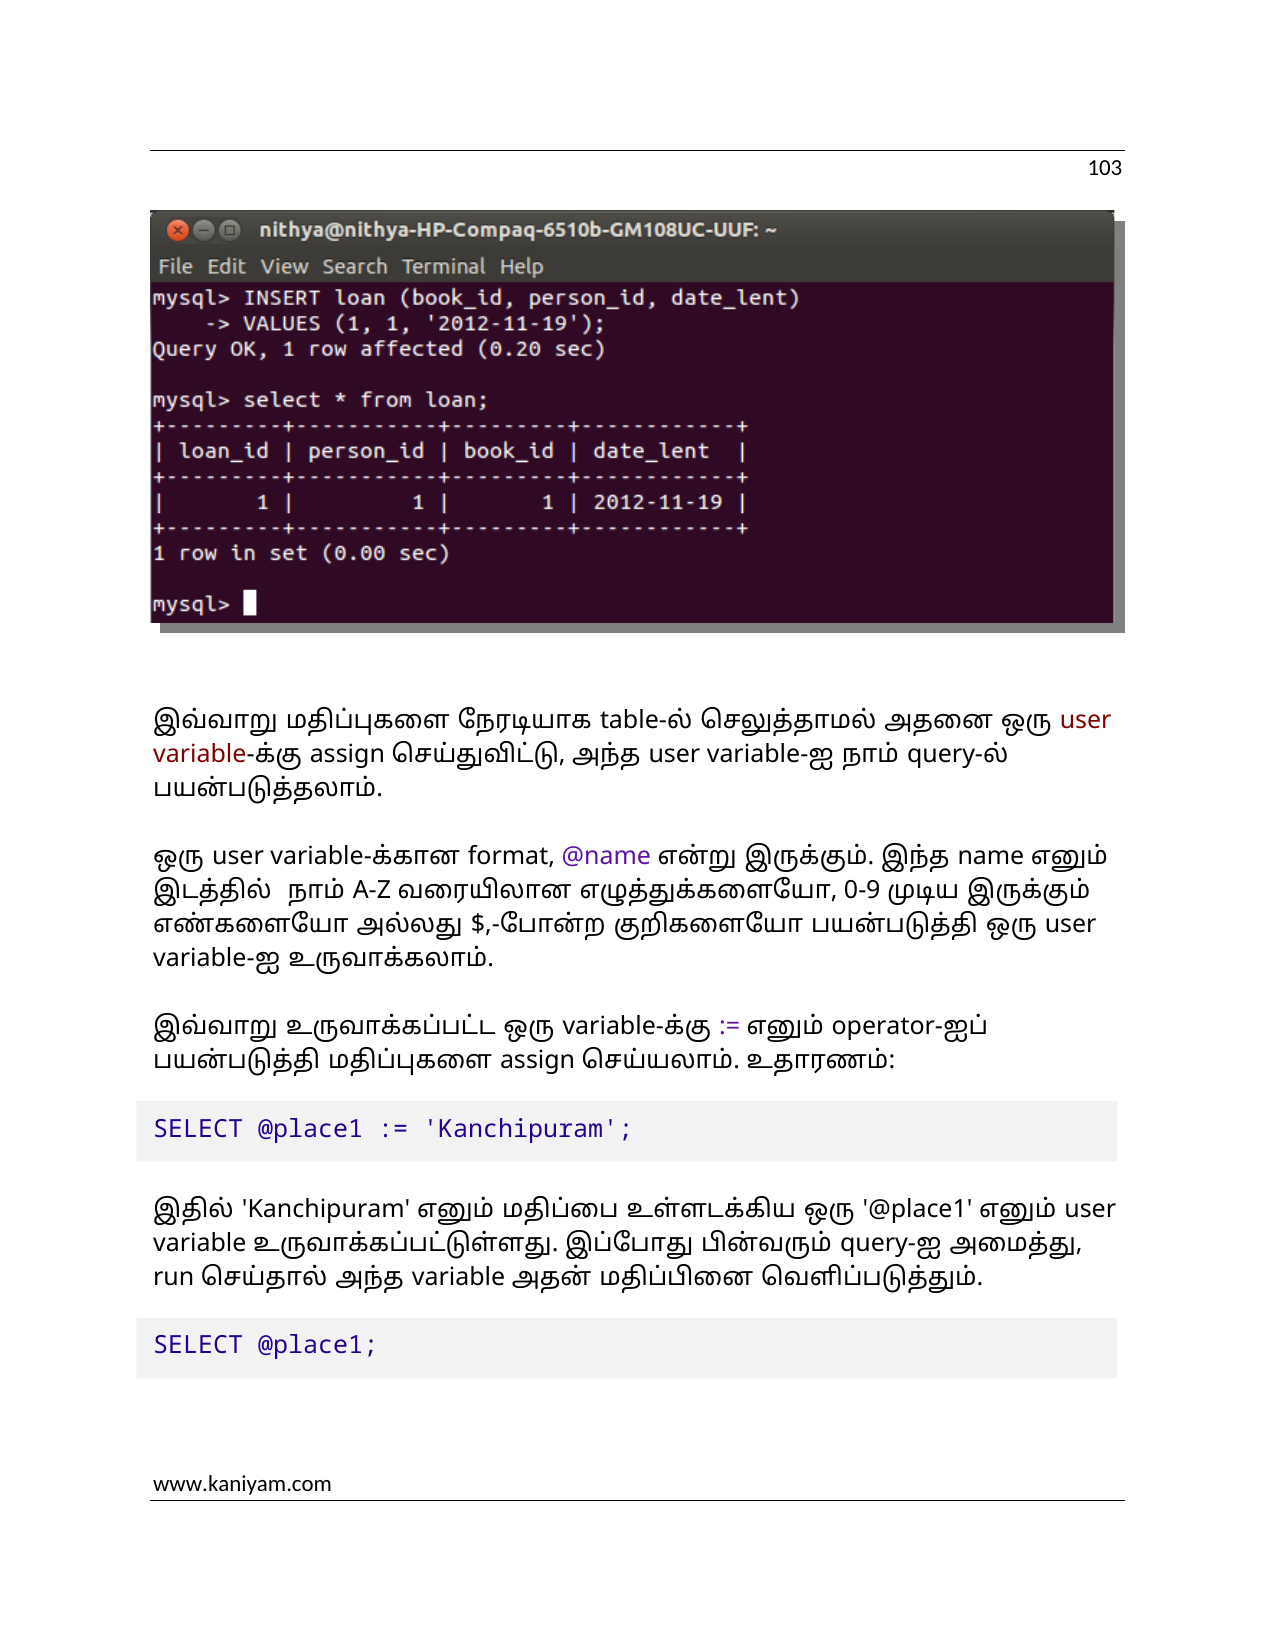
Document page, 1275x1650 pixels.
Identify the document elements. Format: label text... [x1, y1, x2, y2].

picture [150, 210, 1115, 623]
text இவ்வாறு மதிப்புகளை நேரடியாக table-ல் செலுத்தாமல் அதனை ஒரு user variable-க்கு assign செய்துவிட்டு, அந்த user variable-ஐ நாம் query-ல் பயன்படுத்தலாம். ஒரு user variable-க்கான format, @name என்று இருக்கும். இந்த name எனும் இடத்தில் நாம் A-Z வரையிலான எழுத்துக்களையோ, 0-9 முடிய இருக்கும் எண்களையோ அல்லது $,-போன்ற குறிகளையோ பயன்படுத்தி ஒரு user variable-ஐ உருவாக்கலாம். இவ்வாறு உருவாக்கப்பட்ட ஒரு variable-க்கு := எனும் operator-ஐப் பயன்படுத்தி மதிப்புகளை assign செய்யலாம். உதாரணம்: [153, 667, 1122, 1076]
text இதில் 'Kanchipuram' எனும் மதிப்பை உள்ளடக்கிய ஒரு '@place1' எனும் user variable உருவாக்கப்பட்டுள்ளது. இப்போது பின்வரும் query-ஐ அமைத்து, run செய்தால் அந்த variable அதன் மதிப்பினை வெளிப்படுத்தும். [153, 1157, 1122, 1293]
